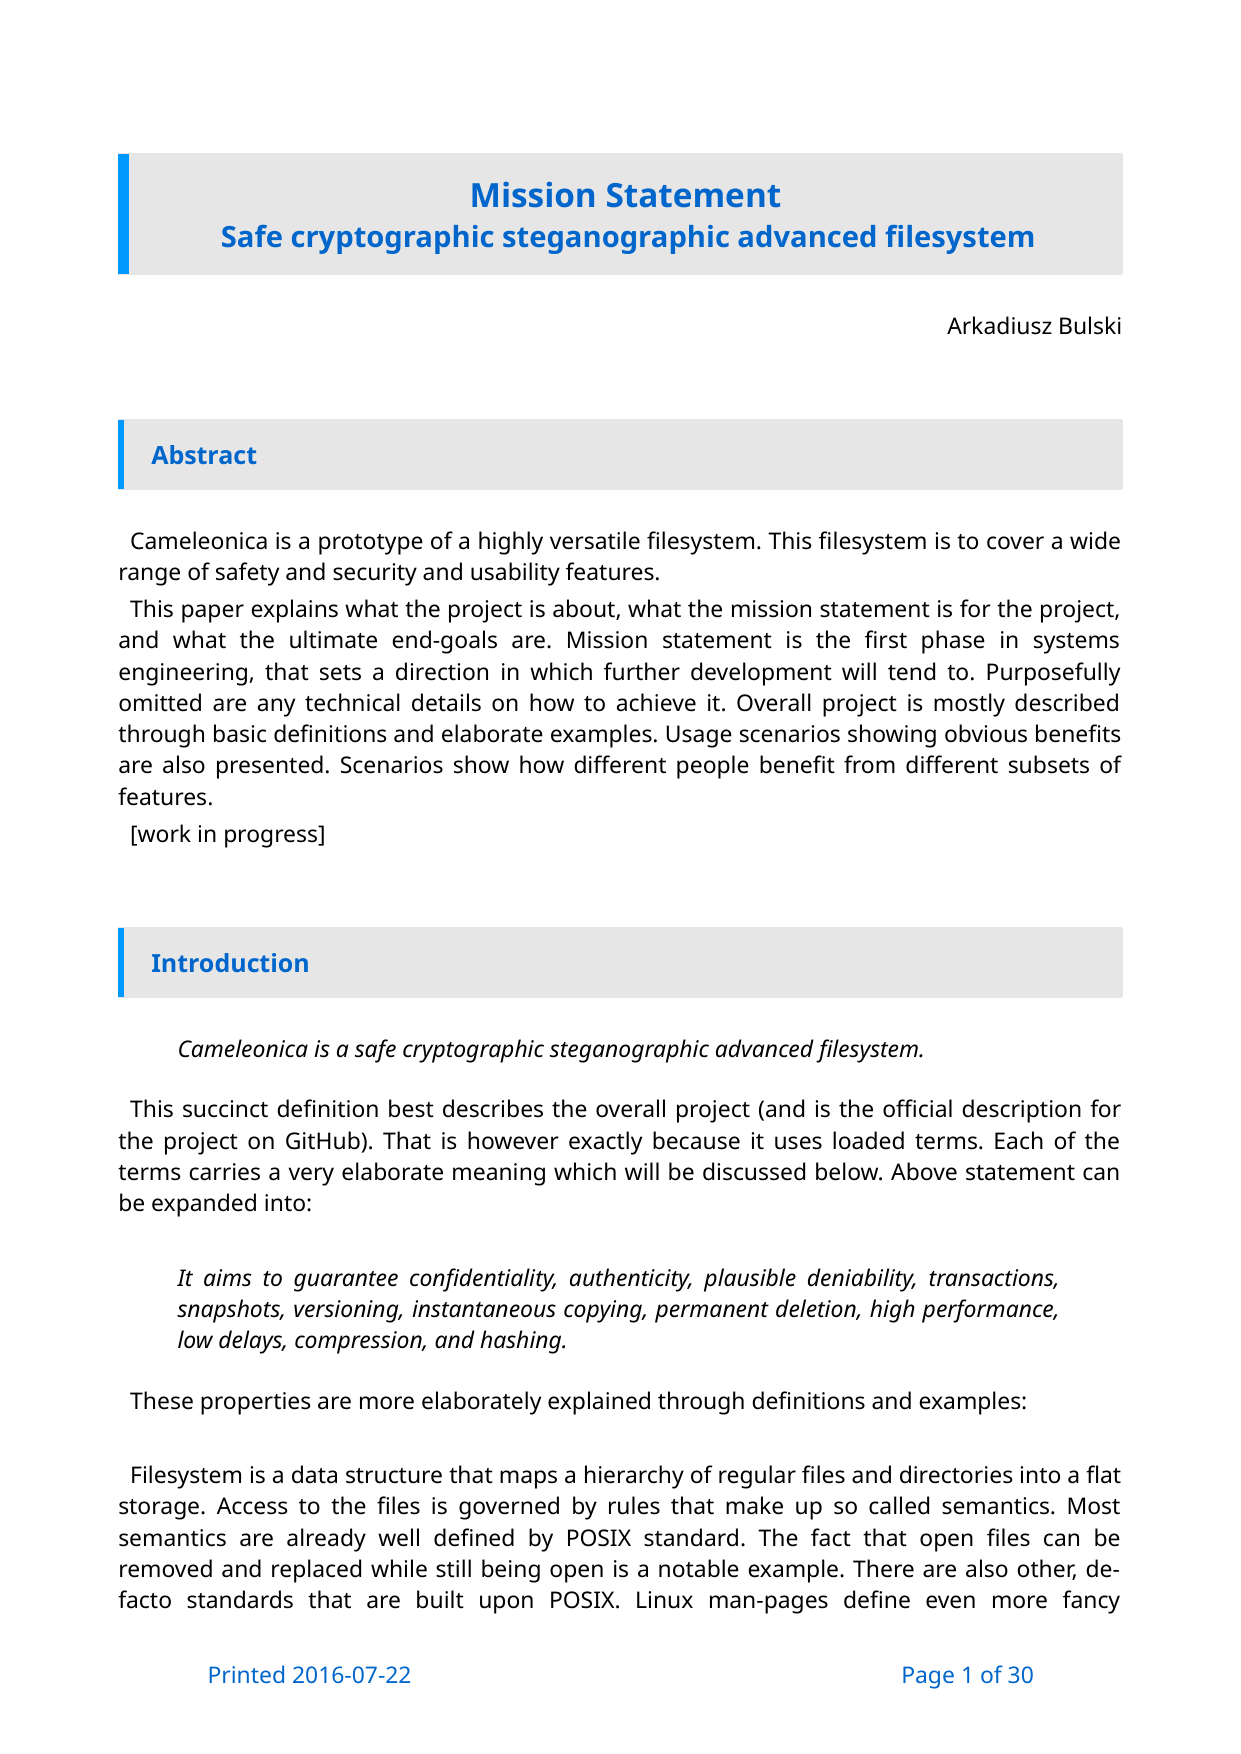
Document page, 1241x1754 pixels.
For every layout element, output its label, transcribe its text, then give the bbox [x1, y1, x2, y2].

text It aims to guarantee confidentiality, authenticity, plausible deniability, transactions, snapshots, versioning, instantaneous copying, permanent deletion, high performance, low delays, compression, and hashing. [177, 1261, 1063, 1355]
subtitle Abstract [124, 421, 1122, 489]
text Cameleonica is a prototype of a highly versatile filesystem. This filesystem is to cover a wide range of safety and security and usability features. [118, 524, 1122, 587]
text These properties are more elaborately explained through definitions and examples: [118, 1385, 1122, 1416]
subtitle Mission Statement Safe cryptographic steganographic advanced filesystem [129, 155, 1122, 274]
text [work in progress] [118, 818, 1122, 849]
text Arkadiusz Bulski [118, 310, 1122, 341]
text This paper explains what the project is about, what the mission statement is for the project, and what the ultimate end-goals are. Mission statement is the first phase in systems engineering, that sets a direction in which further development will tend to. Purposefully omitted are any technical details on how to achieve it. Overall project is mostly described through basic definitions and elaborate examples. Usage scenarios showing obvious benefits are also presented. Scenarios show how different people benefit from different subsets of features. [118, 593, 1122, 812]
text Filesystem is a data structure that maps a hierarchy of regular files and directories into a flat storage. Access to the files is governed by rules that make up so called semantics. Most semantics are already well defined by POSIX standard. The fact that open files can be removed and replaced while still being open is a notable example. There are also other, de-facto standards that are built upon POSIX. Linux man-pages define even more fancy [118, 1459, 1122, 1615]
text Cameleonica is a safe cryptographic steganographic advanced filesystem. [177, 1033, 1063, 1064]
subtitle Introduction [124, 929, 1122, 997]
text This succinct definition best describes the overall project (and is the official description for the project on GitHub). That is however exactly because it uses loaded terms. Each of the terms carries a very elaborate meaning which will be discussed below. Above statement can be expanded into: [118, 1093, 1122, 1218]
